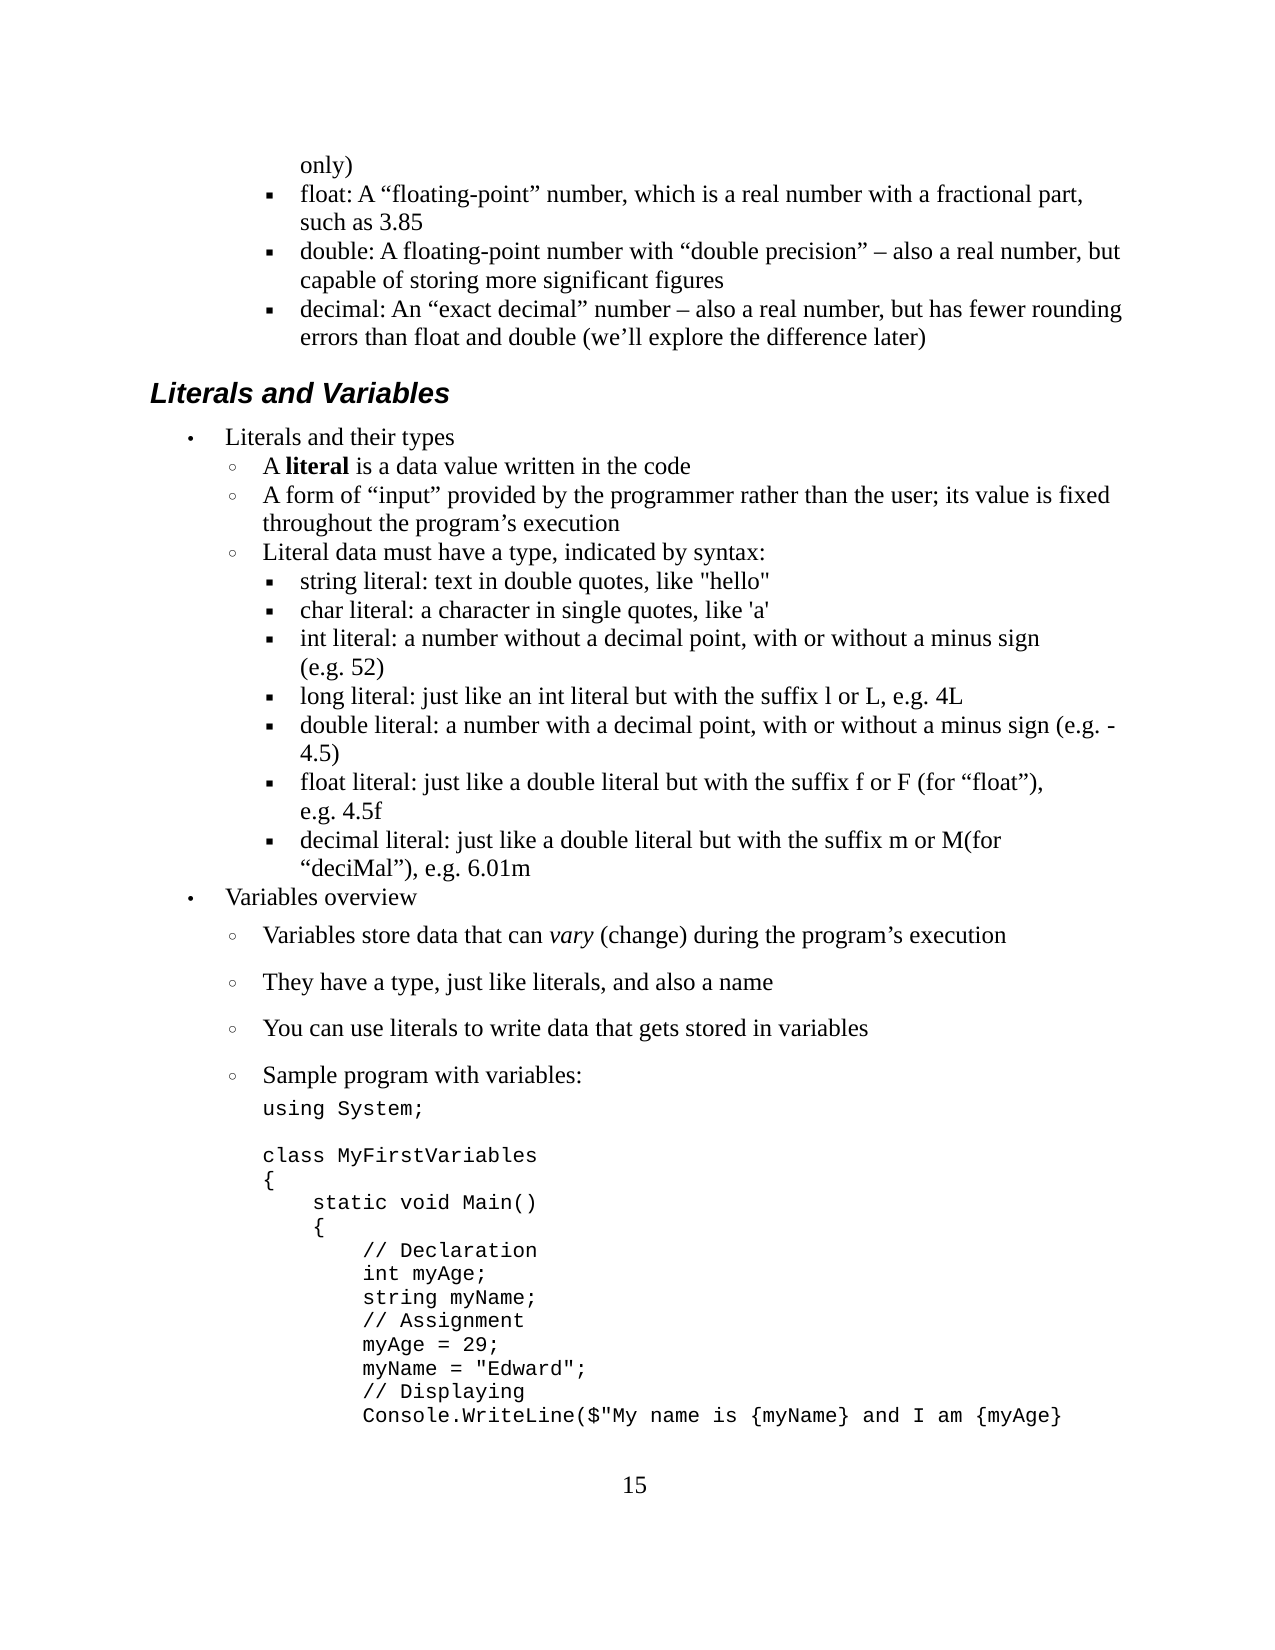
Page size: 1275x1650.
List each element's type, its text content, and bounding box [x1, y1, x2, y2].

list A form of “input” provided by the programmer rather than the user; its value is fixed throughout the program’s execution [225, 480, 1125, 537]
list myAge = 29; [225, 1334, 1125, 1358]
list double: A floating-point number with “double precision” – also a real number, but capable of storing more significant figures [262, 236, 1125, 294]
list Literals and their types [187, 422, 1125, 451]
list They have a type, just like literals, and also a name [225, 967, 1125, 995]
list { [225, 1216, 1125, 1239]
list Variables overview [187, 882, 1125, 911]
list float: A “floating-point” number, which is a real number with a fractional part, such as 3.85 [262, 179, 1125, 236]
list string myName; [225, 1287, 1125, 1311]
list char literal: a character in single quotes, like 'a' [262, 595, 1125, 623]
list // Declaration [225, 1239, 1125, 1263]
list { [225, 1169, 1125, 1192]
list A literal is a data value written in the code [225, 451, 1125, 480]
list decimal: An “exact decimal” number – also a real number, but has fewer rounding errors than float and double (we’ll explore the difference later) [262, 294, 1125, 351]
list class MyFirstVariables [225, 1145, 1125, 1169]
list using System; [225, 1098, 1125, 1121]
list Variables store data that can vary (change) during the program’s execution [225, 920, 1125, 949]
list // Displaying [225, 1381, 1125, 1405]
list only) [262, 150, 1125, 179]
list decimal literal: just like a double literal but with the suffix m or M(for “deciMal”), e.g. 6.01m [262, 825, 1125, 882]
list You can use literals to write data that gets stored in variables [225, 1013, 1125, 1042]
list // Assignment [225, 1311, 1125, 1334]
list static void Main() [225, 1192, 1125, 1216]
subtitle Literals and Variables [150, 376, 1125, 410]
list Console.WriteLine($"My name is {myName} and I am {myAge} [225, 1405, 1125, 1429]
list int literal: a number without a decimal point, with or without a minus sign (e.g. 52) [262, 623, 1125, 681]
list Sample program with variables: [225, 1060, 1125, 1089]
list string literal: text in double quotes, like "hello" [262, 566, 1125, 595]
list float literal: just like a double literal but with the suffix f or F (for “float”), e.g. 4.5f [262, 767, 1125, 825]
list long literal: just like an int literal but with the suffix l or L, e.g. 4L [262, 681, 1125, 710]
list int myAge; [225, 1263, 1125, 1287]
list myName = "Edward"; [225, 1358, 1125, 1381]
list Literal data must have a type, indicated by syntax: [225, 537, 1125, 566]
list double literal: a number with a decimal point, with or without a minus sign (e.g. -4.5) [262, 710, 1125, 767]
